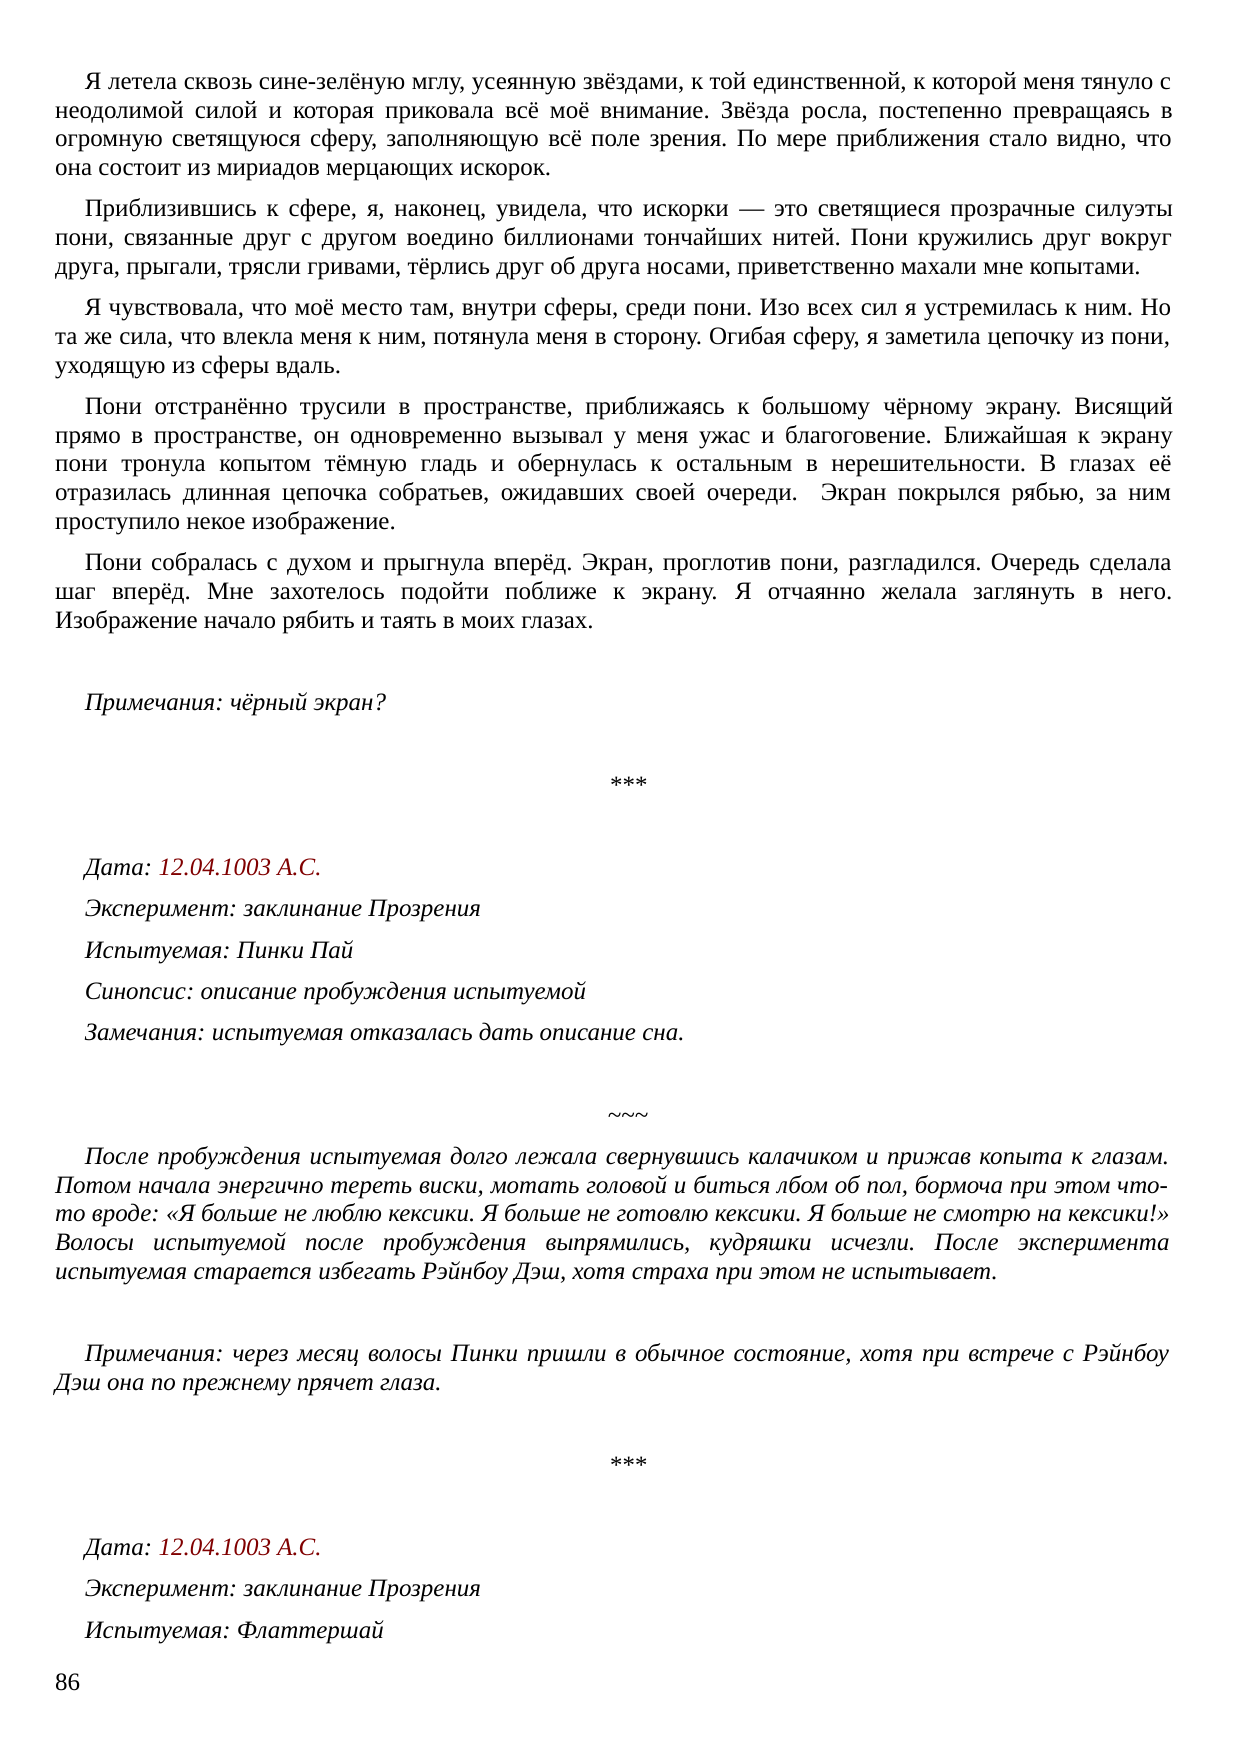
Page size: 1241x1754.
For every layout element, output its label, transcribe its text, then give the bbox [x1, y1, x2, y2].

text Эксперимент: заклинание Прозрения [55, 893, 1173, 922]
text Дата: 12.04.1003 А.С. [55, 852, 1173, 881]
text Примечания: чёрный экран? [55, 687, 1173, 716]
text Синопсис: описание пробуждения испытуемой [55, 976, 1173, 1005]
text Я летела сквозь сине-зелёную мглу, усеянную звёздами, к той единственной, к которой меня тянуло с неодолимой силой и которая приковала всё моё внимание. Звёзда росла, постепенно превращаясь в огромную светящуюся сферу, заполняющую всё поле зрения. По мере приближения стало видно, что она состоит из мириадов мерцающих искорок. [55, 66, 1173, 181]
text Дата: 12.04.1003 А.С. [55, 1532, 1173, 1561]
text *** [55, 1450, 1173, 1478]
text Приблизившись к сфере, я, наконец, увидела, что искорки — это светящиеся прозрачные силуэты пони, связанные друг с другом воедино биллионами тончайших нитей. Пони кружились друг вокруг друга, прыгали, трясли гривами, тёрлись друг об друга носами, приветственно махали мне копытами. [55, 193, 1173, 280]
text Испытуемая: Флаттершай [55, 1615, 1173, 1643]
text Примечания: через месяц волосы Пинки пришли в обычное состояние, хотя при встрече с Рэйнбоу Дэш она по прежнему прячет глаза. [55, 1338, 1173, 1396]
text Замечания: испытуемая отказалась дать описание сна. [55, 1017, 1173, 1046]
text Пони отстранённо трусили в пространстве, приближаясь к большому чёрному экрану. Висящий прямо в пространстве, он одновременно вызывал у меня ужас и благоговение. Ближайшая к экрану пони тронула копытом тёмную гладь и обернулась к остальным в нерешительности. В глазах её отразилась длинная цепочка собратьев, ожидавших своей очереди. Экран покрылся рябью, за ним проступило некое изображение. [55, 391, 1173, 535]
text После пробуждения испытуемая долго лежала свернувшись калачиком и прижав копыта к глазам. Потом начала энергично тереть виски, мотать головой и биться лбом об пол, бормоча при этом что-то вроде: «Я больше не люблю кексики. Я больше не готовлю кексики. Я больше не смотрю на кексики!» Волосы испытуемой после пробуждения выпрямились, кудряшки исчезли. После эксперимента испытуемая старается избегать Рэйнбоу Дэш, хотя страха при этом не испытывает. [55, 1141, 1173, 1285]
text Я чувствовала, что моё место там, внутри сферы, среди пони. Изо всех сил я устремилась к ним. Но та же сила, что влекла меня к ним, потянула меня в сторону. Огибая сферу, я заметила цепочку из пони, уходящую из сферы вдаль. [55, 292, 1173, 378]
text Эксперимент: заклинание Прозрения [55, 1573, 1173, 1602]
text Пони собралась с духом и прыгнула вперёд. Экран, проглотив пони, разгладился. Очередь сделала шаг вперёд. Мне захотелось подойти поближе к экрану. Я отчаянно желала заглянуть в него. Изображение начало рябить и таять в моих глазах. [55, 547, 1173, 633]
text ~~~ [55, 1100, 1173, 1128]
text Испытуемая: Пинки Пай [55, 935, 1173, 963]
text *** [55, 770, 1173, 798]
